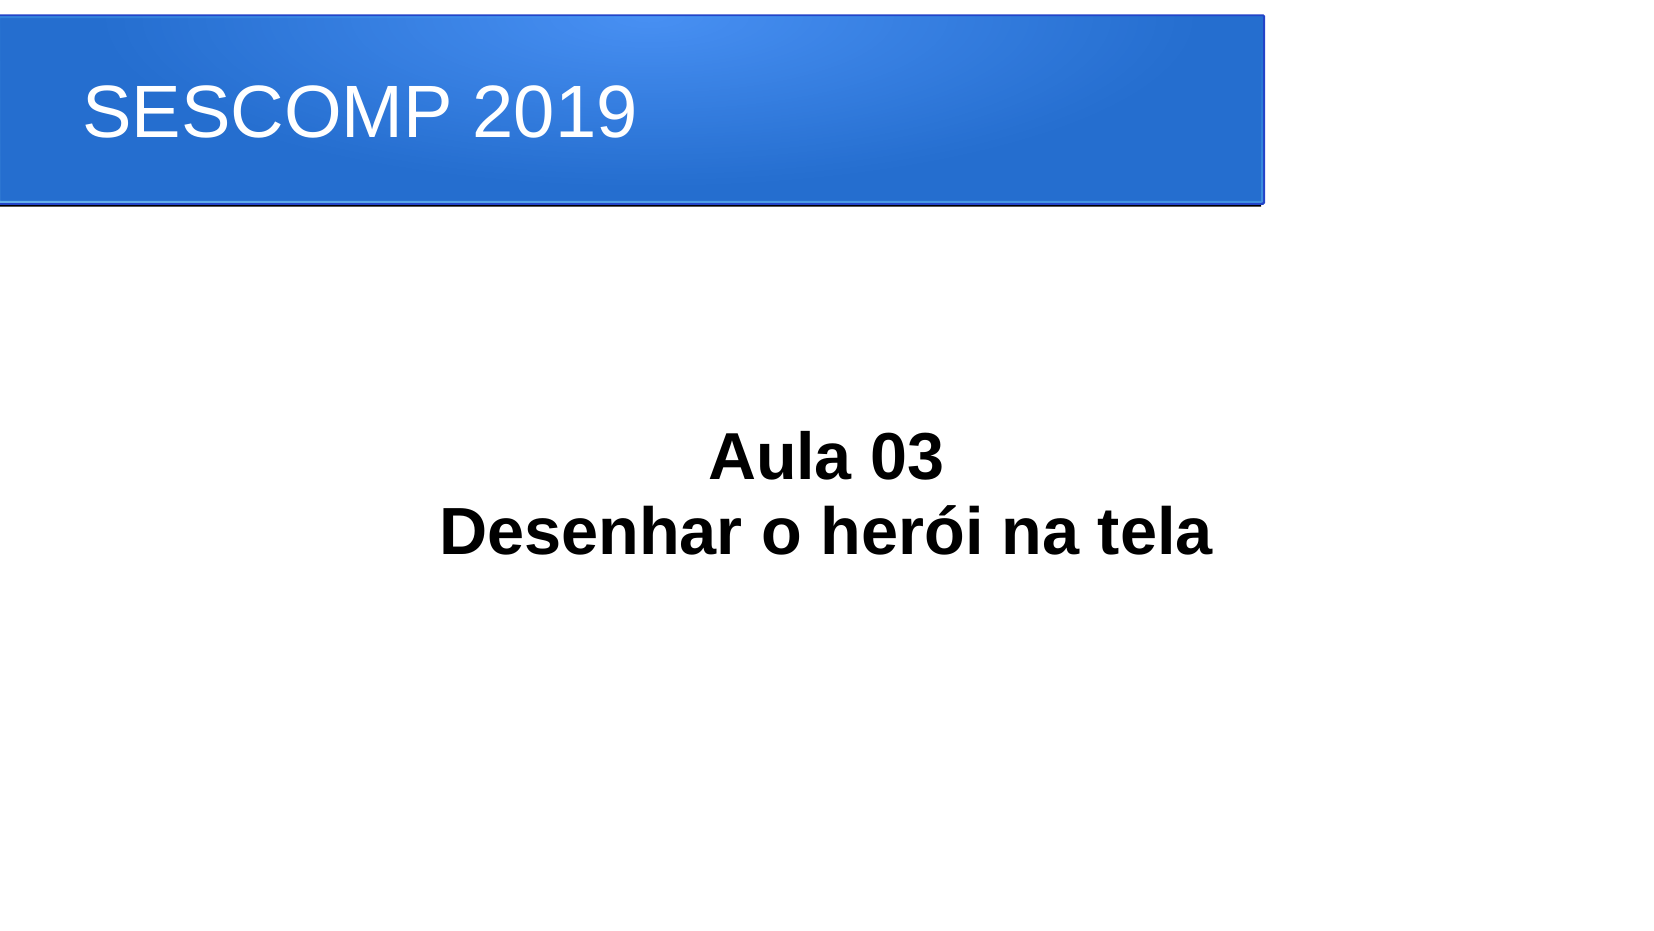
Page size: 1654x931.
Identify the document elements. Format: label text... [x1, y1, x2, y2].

title SESCOMP 2019 [82, 35, 1234, 189]
subtitle Aula 03 Desenhar o herói na tela [82, 224, 1571, 764]
